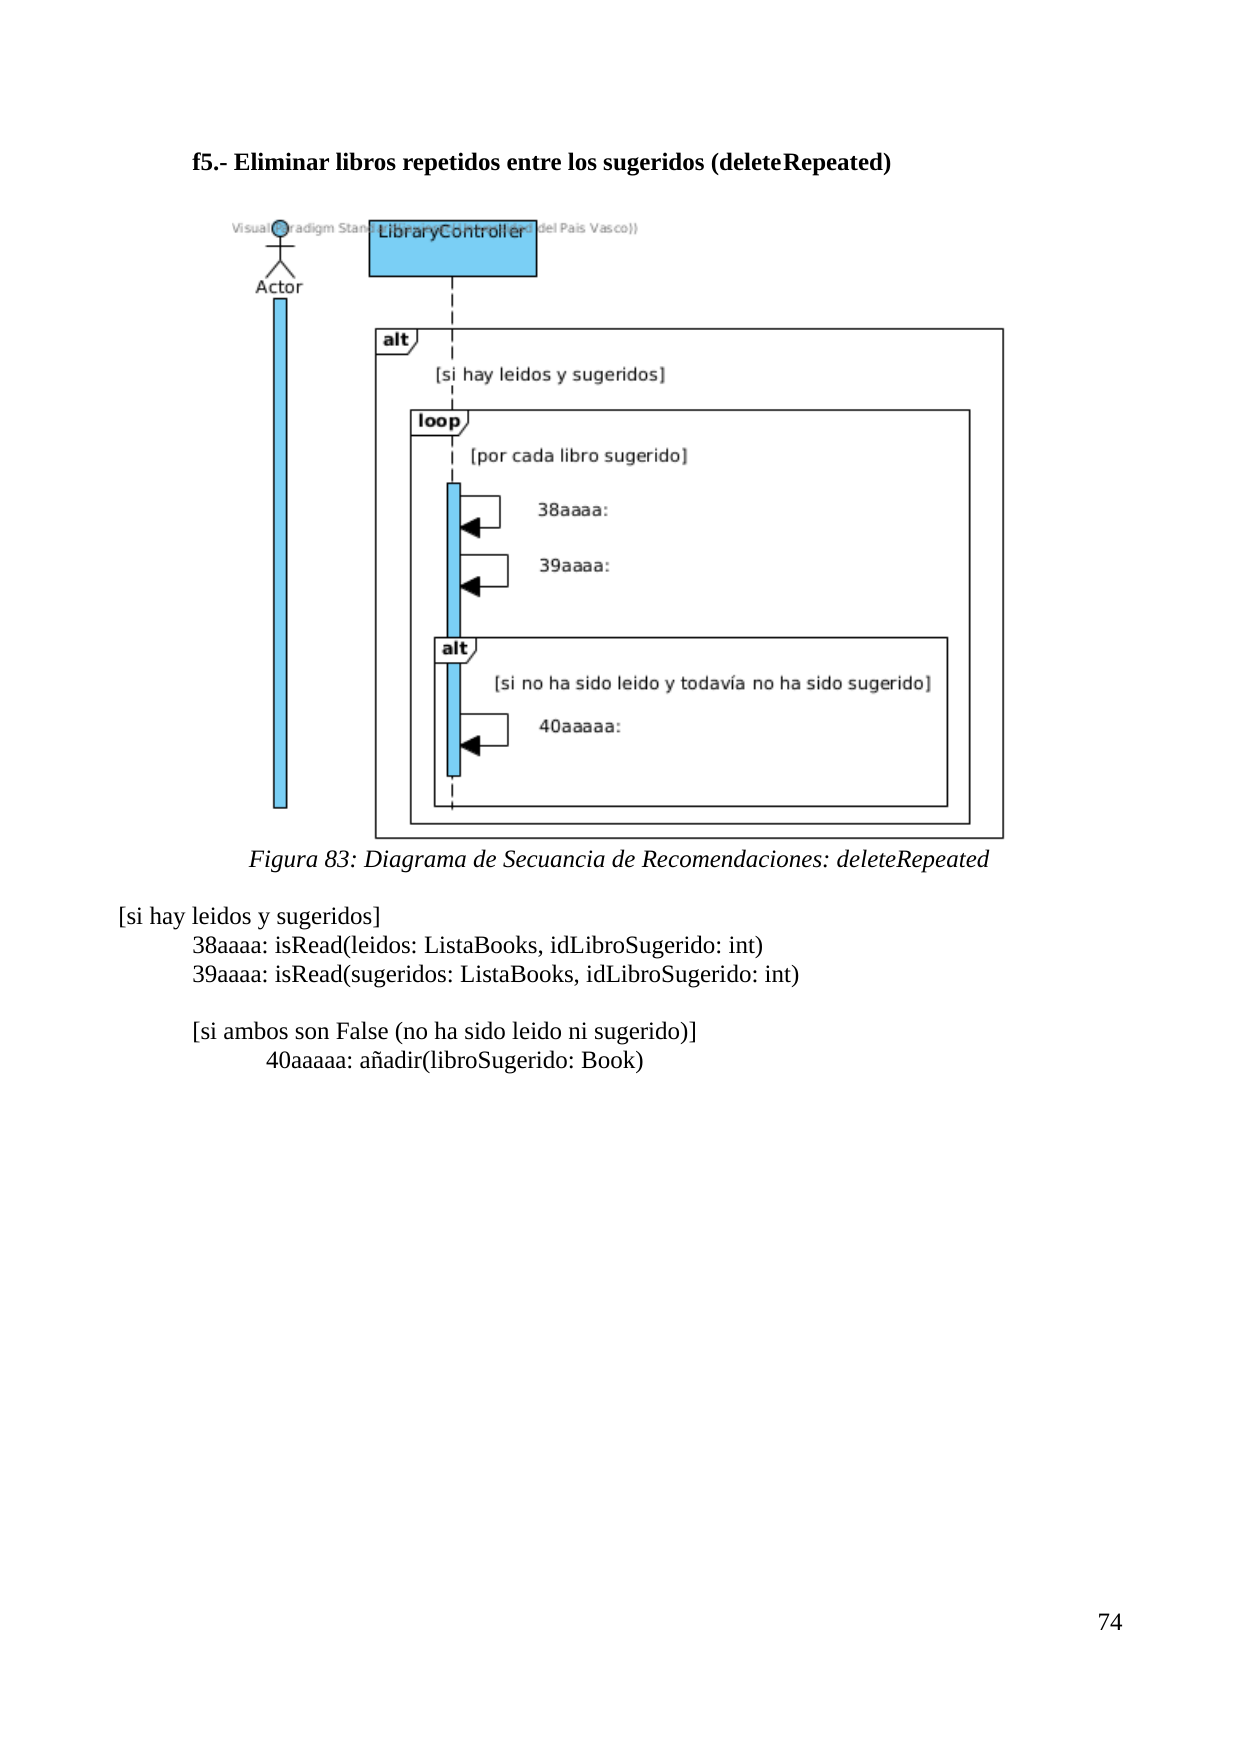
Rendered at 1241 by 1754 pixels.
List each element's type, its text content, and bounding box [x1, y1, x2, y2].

subtitle 39aaaa: isRead(sugeridos: ListaBooks, idLibroSugerido: int) [118, 959, 1122, 988]
picture [232, 217, 1009, 844]
text Figura 83: Diagrama de Secuancia de Recomendaciones: deleteRepeated [232, 844, 1008, 872]
subtitle 40aaaaa: añadir(libroSugerido: Book) [118, 1046, 1122, 1074]
subtitle f5.- Eliminar libros repetidos entre los sugeridos (delete Repeated) [118, 147, 1122, 176]
subtitle 38aaaa: isRead(leidos: ListaBooks, idLibroSugerido: int) [118, 930, 1122, 959]
subtitle [si hay leidos y sugeridos] [118, 901, 1122, 930]
subtitle [si ambos son False (no ha sido leido ni sugerido)] [118, 1017, 1122, 1046]
